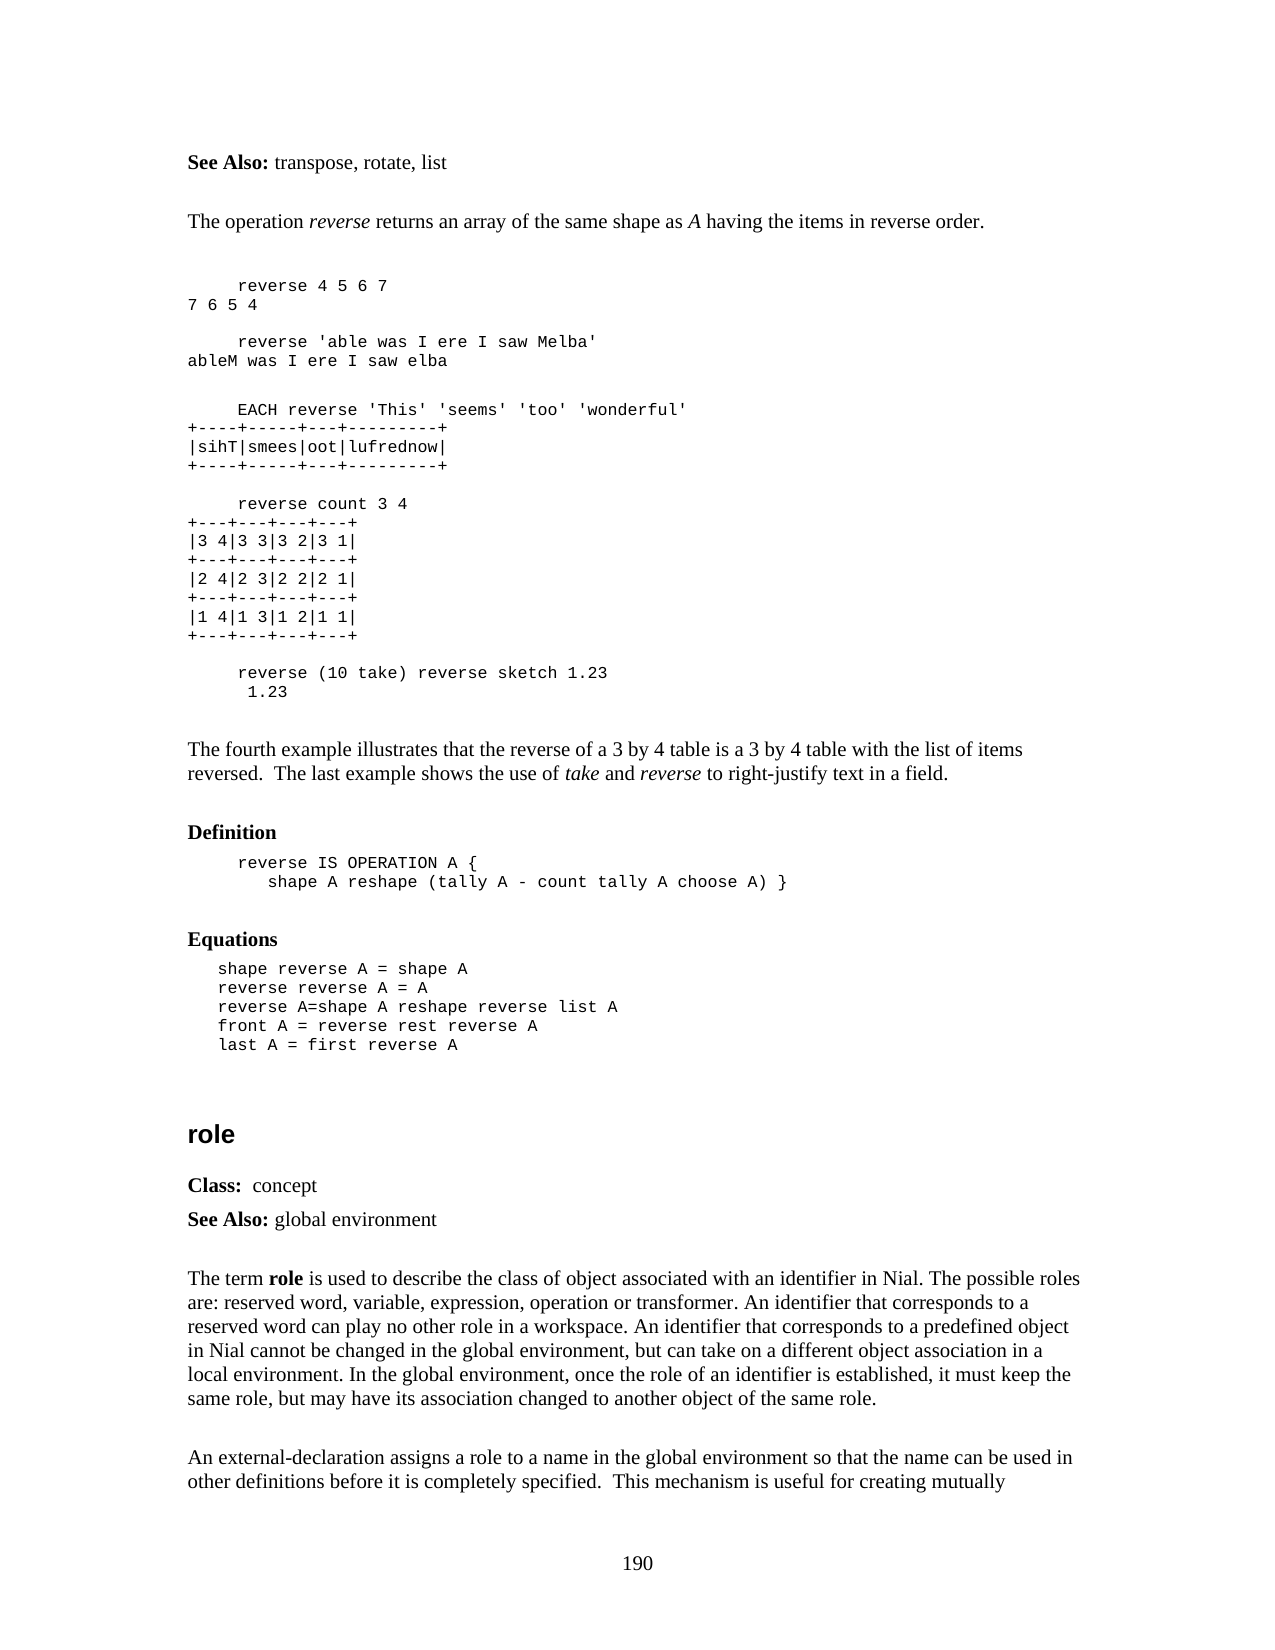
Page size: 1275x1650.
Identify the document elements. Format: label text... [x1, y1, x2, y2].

text reverse 4 5 6 7 7 6 5 4 reverse 'able was I ere I saw Melba' ableM was I ere I saw elba [187, 277, 1087, 372]
text Class: concept [187, 1173, 1087, 1197]
text shape reverse A = shape A reverse reverse A = A reverse A=shape A reshape reverse list A front A = reverse rest reverse A last A = first reverse A [187, 961, 1087, 1074]
text Definition [187, 820, 1087, 844]
text An external-declaration assigns a role to a name in the global environment so that the name can be used in other definitions before it is completely specified. This mechanism is useful for creating mutually [187, 1445, 1087, 1493]
text See Also: global environment [187, 1207, 1087, 1256]
text The operation reverse returns an array of the same shape as A having the items in reverse order. [187, 208, 1087, 233]
text role [187, 1119, 1087, 1149]
text Equations [187, 926, 1087, 951]
text See Also: transpose, rotate, list [187, 150, 1087, 198]
text The fourth example illustrates that the reverse of a 3 by 4 table is a 3 by 4 table with the list of items reversed. The last example shows the use of take and reverse to right-justify text in a field. [187, 737, 1087, 809]
text reverse IS OPERATION A { shape A reshape (tally A - count tally A choose A) } [187, 854, 1087, 916]
text The term role is used to describe the class of object associated with an identifier in Nial. The possible roles are: reserved word, variable, expression, operation or transformer. An identifier that corresponds to a reserved word can play no other role in a workspace. An identifier that corresponds to a predefined object in Nial cannot be changed in the global environment, but can take on a different object association in a local environment. In the global environment, once the role of an identifier is established, it must keep the same role, but may have its association changed to another object of the same role. [187, 1266, 1087, 1434]
text EACH reverse 'This' 'seems' 'too' 'wonderful' +----+-----+---+---------+ |sihT|smees|oot|lufrednow| +----+-----+---+---------+ reverse count 3 4 +---+---+---+---+ |3 4|3 3|3 2|3 1| +---+---+---+---+ |2 4|2 3|2 2|2 1| +---+---+---+---+ |1 4|1 3|1 2|1 1| +---+---+---+---+ reverse (10 take) reverse sketch 1.23 1.23 [187, 382, 1087, 727]
